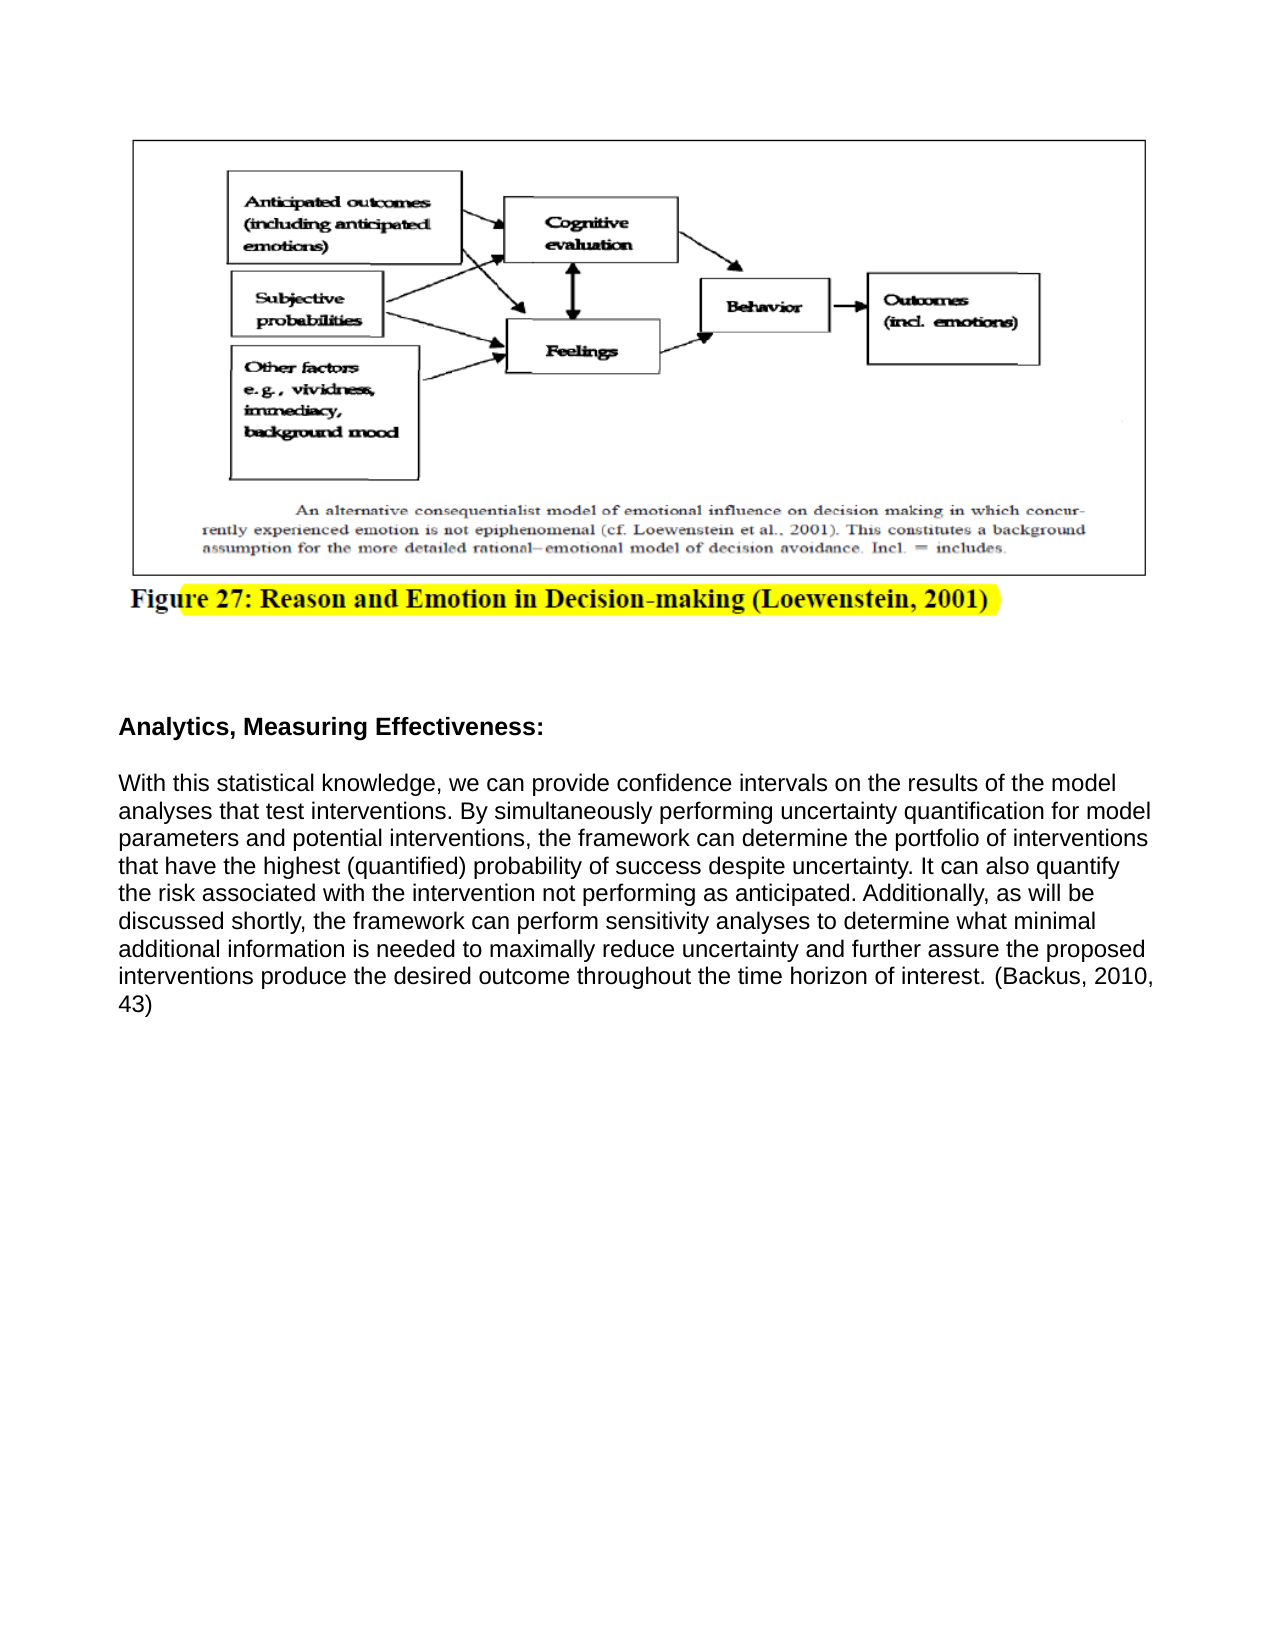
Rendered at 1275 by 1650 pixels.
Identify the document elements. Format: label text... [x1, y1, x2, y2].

picture [118, 118, 1157, 626]
text With this statistical knowledge, we can provide confidence intervals on the results of the model analyses that test interventions. By simultaneously performing uncertainty quantification for model parameters and potential interventions, the framework can determine the portfolio of interventions that have the highest (quantified) probability of success despite uncertainty. It can also quantify the risk associated with the intervention not performing as anticipated. Additionally, as will be discussed shortly, the framework can perform sensitivity analyses to determine what minimal additional information is needed to maximally reduce uncertainty and further assure the proposed interventions produce the desired outcome throughout the time horizon of interest. (Backus, 2010, 43) [118, 769, 1157, 1017]
text Analytics, Measuring Effectiveness: [118, 711, 1157, 740]
